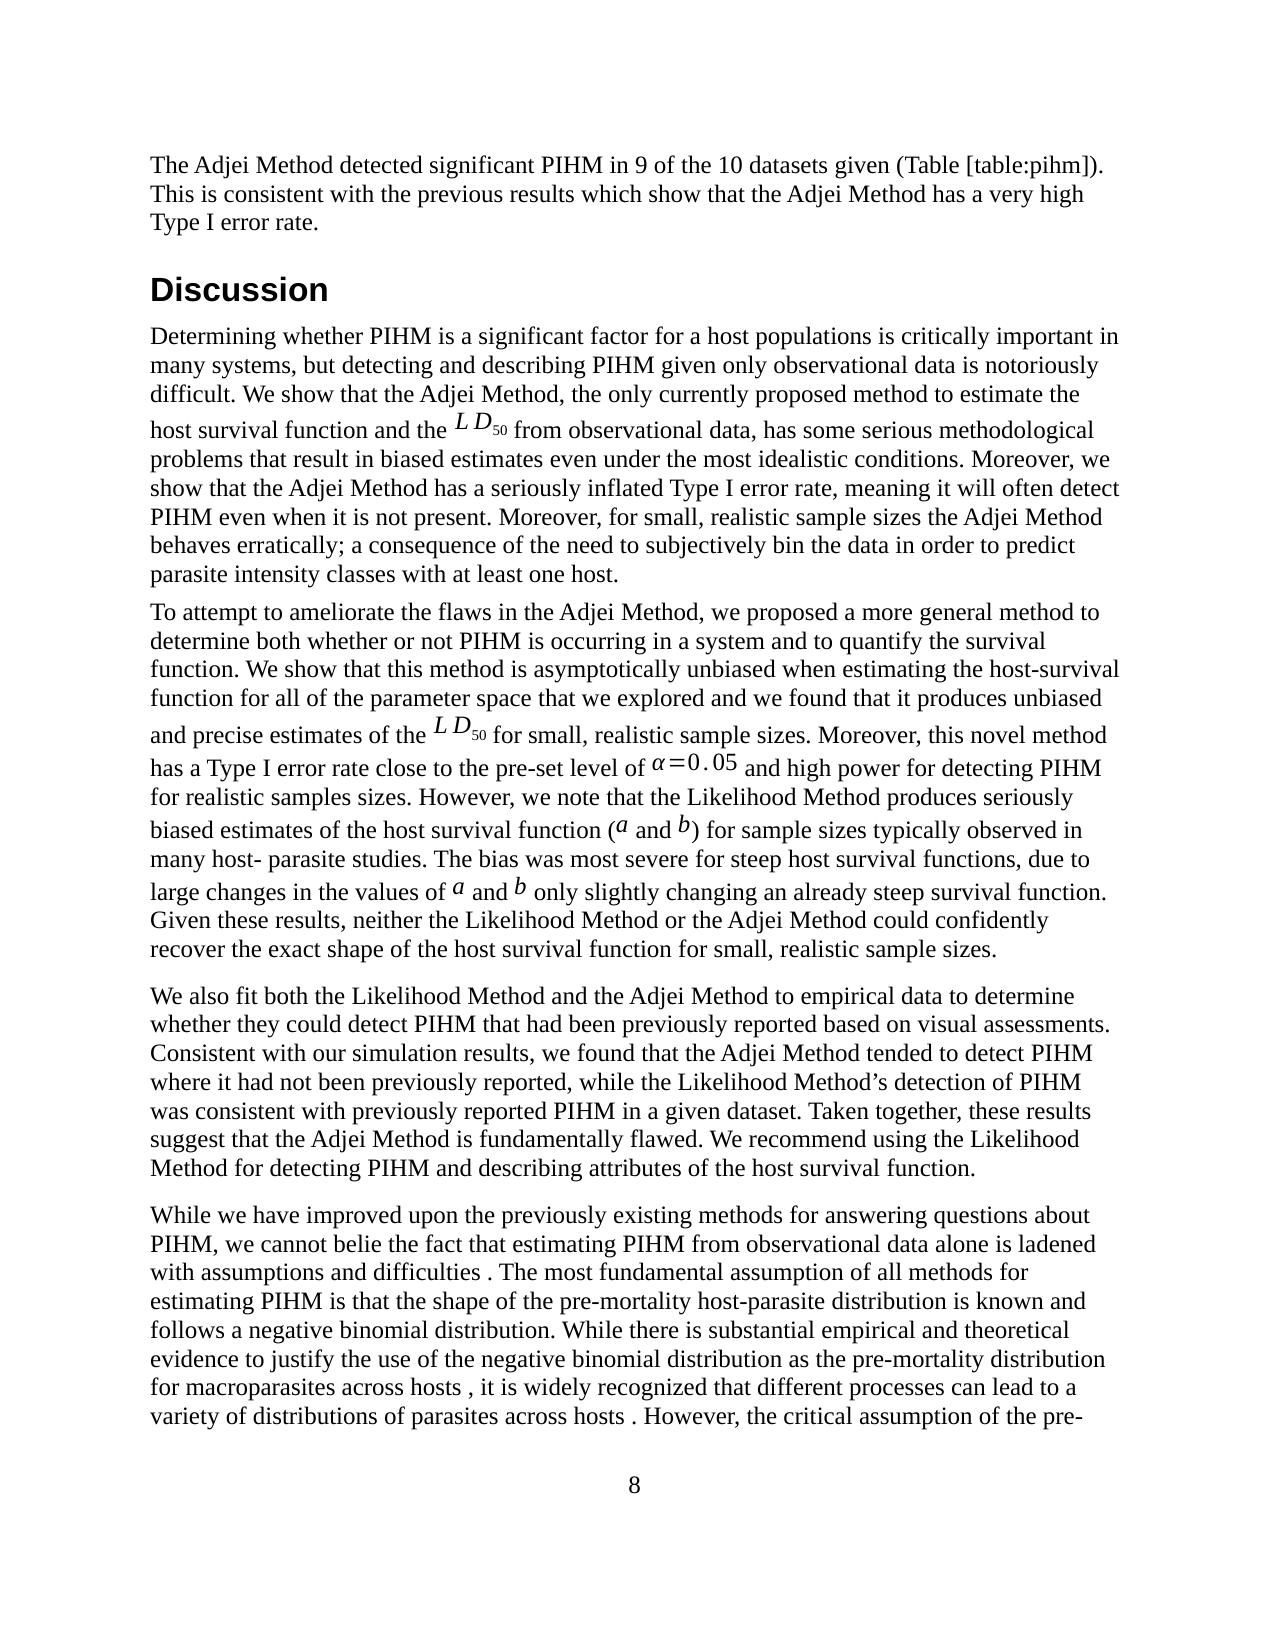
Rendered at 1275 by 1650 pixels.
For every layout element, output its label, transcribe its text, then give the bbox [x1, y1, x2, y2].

text The Adjei Method detected significant PIHM in 9 of the 10 datasets given (Table [table:pihm]). This is consistent with the previous results which show that the Adjei Method has a very high Type I error rate. [150, 150, 1125, 236]
text While we have improved upon the previously existing methods for answering questions about PIHM, we cannot belie the fact that estimating PIHM from observational data alone is ladened with assumptions and difficulties . The most fundamental assumption of all methods for estimating PIHM is that the shape of the pre-mortality host-parasite distribution is known and follows a negative binomial distribution. While there is substantial empirical and theoretical evidence to justify the use of the negative binomial distribution as the pre-mortality distribution for macroparasites across hosts , it is widely recognized that different processes can lead to a variety of distributions of parasites across hosts . However, the critical assumption of the pre- [150, 1200, 1125, 1430]
text To attempt to ameliorate the flaws in the Adjei Method, we proposed a more general method to determine both whether or not PIHM is occurring in a system and to quantify the survival function. We show that this method is asymptotically unbiased when estimating the host-survival function for all of the parameter space that we explored and we found that it produces unbiased and precise estimates of the for small, realistic sample sizes. Moreover, this novel method has a Type I error rate close to the pre-set level of and high power for detecting PIHM for realistic samples sizes. However, we note that the Likelihood Method produces seriously biased estimates of the host survival function ( and ) for sample sizes typically observed in many host- parasite studies. The bias was most severe for steep host survival functions, due to large changes in the values of and only slightly changing an already steep survival function. Given these results, neither the Likelihood Method or the Adjei Method could confidently recover the exact shape of the host survival function for small, realistic sample sizes. [150, 597, 1125, 963]
text We also fit both the Likelihood Method and the Adjei Method to empirical data to determine whether they could detect PIHM that had been previously reported based on visual assessments. Consistent with our simulation results, we found that the Adjei Method tended to detect PIHM where it had not been previously reported, while the Likelihood Method’s detection of PIHM was consistent with previously reported PIHM in a given dataset. Taken together, these results suggest that the Adjei Method is fundamentally flawed. We recommend using the Likelihood Method for detecting PIHM and describing attributes of the host survival function. [150, 981, 1125, 1182]
subtitle Discussion [150, 270, 1125, 309]
text Determining whether PIHM is a significant factor for a host populations is critically important in many systems, but detecting and describing PIHM given only observational data is notoriously difficult. We show that the Adjei Method, the only currently proposed method to estimate the host survival function and the from observational data, has some serious methodological problems that result in biased estimates even under the most idealistic conditions. Moreover, we show that the Adjei Method has a seriously inflated Type I error rate, meaning it will often detect PIHM even when it is not present. Moreover, for small, realistic sample sizes the Adjei Method behaves erratically; a consequence of the need to subjectively bin the data in order to predict parasite intensity classes with at least one host. [150, 321, 1125, 588]
